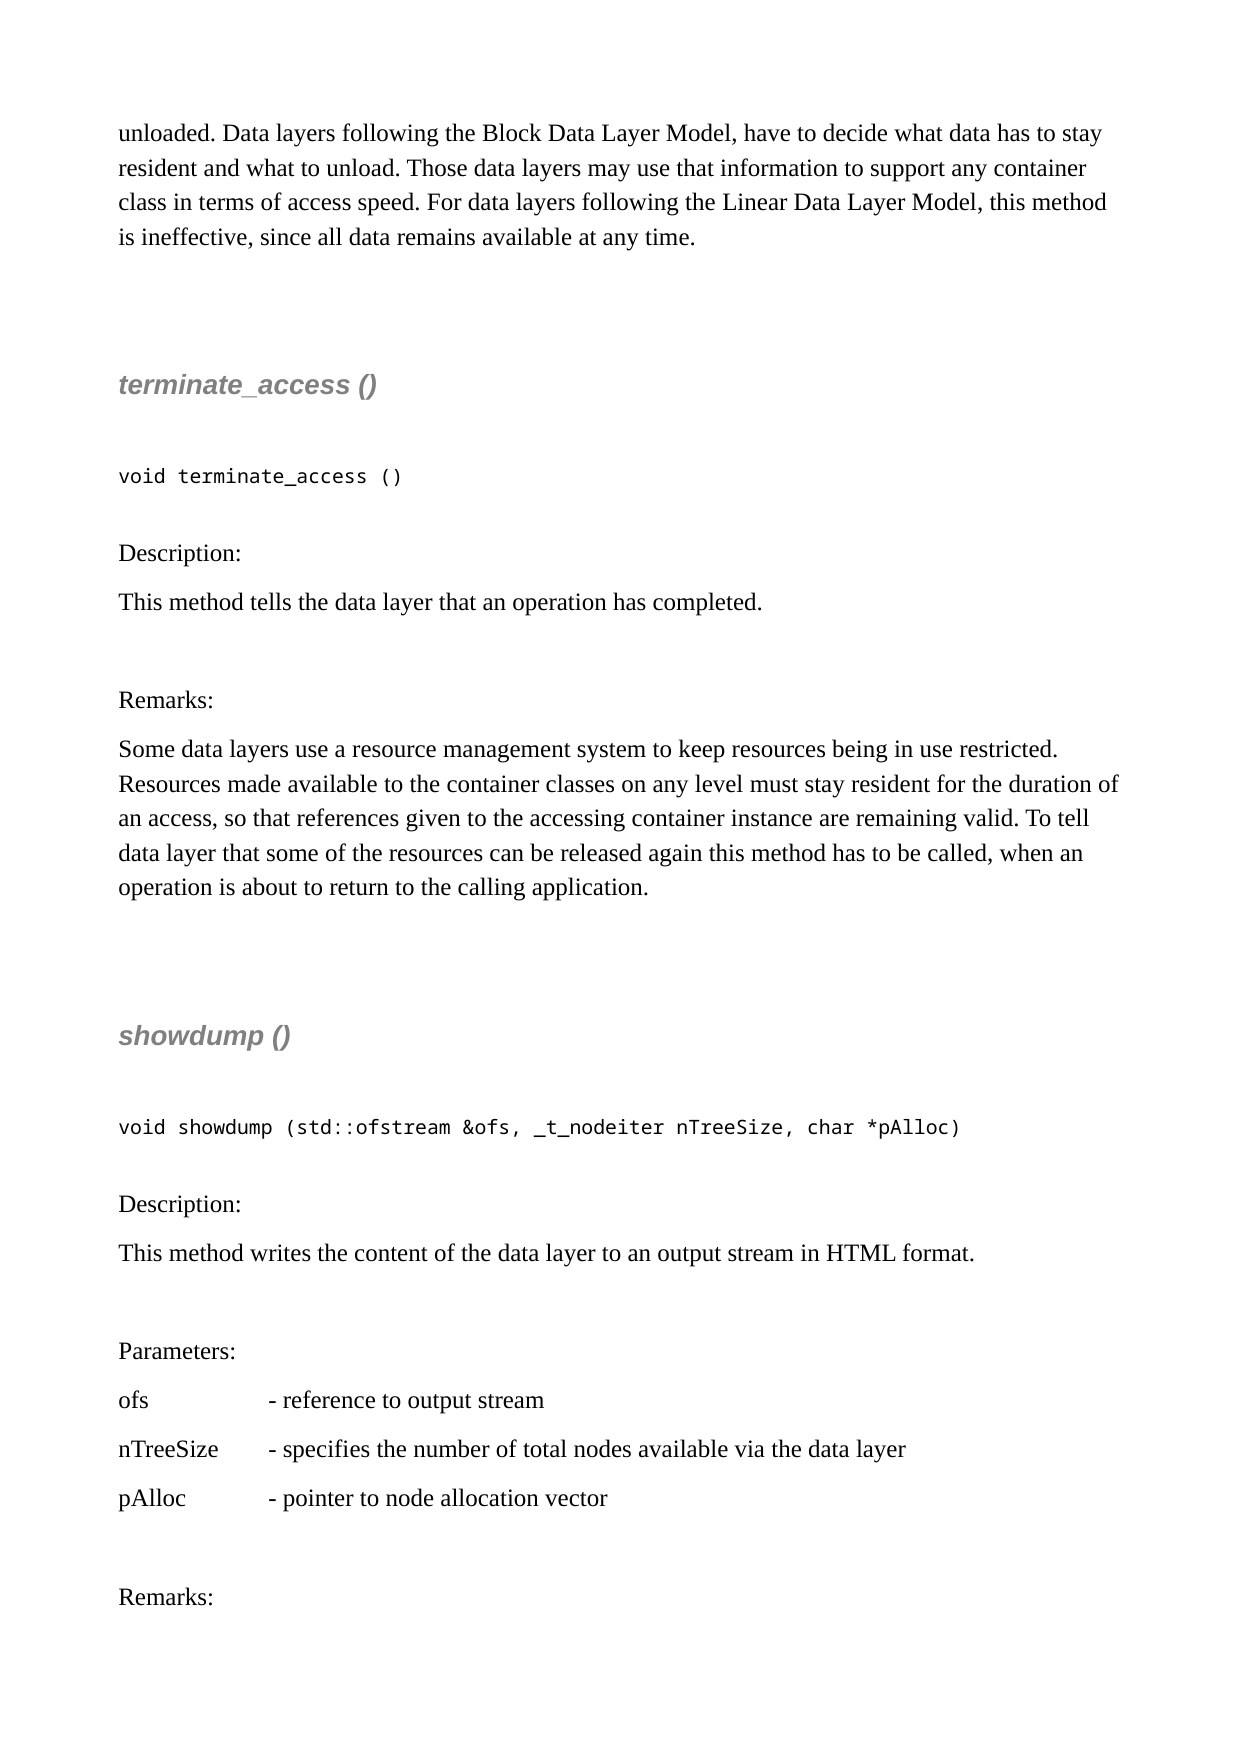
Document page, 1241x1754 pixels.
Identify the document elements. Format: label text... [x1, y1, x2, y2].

text Remarks: [118, 1582, 1122, 1610]
text ofs - reference to output stream [118, 1385, 1122, 1414]
text nTreeSize - specifies the number of total nodes available via the data layer [118, 1434, 1122, 1463]
text void showdump (std::ofstream &ofs, _t_nodeiter nTreeSize, char *pAlloc) [118, 1113, 1122, 1140]
text unloaded. Data layers following the Block Data Layer Model, have to decide what data has to stay resident and what to unload. Those data layers may use that information to support any container class in terms of access speed. For data layers following the Linear Data Layer Model, this method is ineffective, since all data remains available at any time. [118, 118, 1122, 250]
subtitle showdump () [118, 1019, 1122, 1051]
text Description: [118, 1189, 1122, 1218]
text This method tells the data layer that an operation has completed. [118, 587, 1122, 616]
text Some data layers use a resource management system to keep resources being in use restricted. Resources made available to the container classes on any level must stay resident for the duration of an access, so that references given to the accessing container instance are remaining valid. To tell data layer that some of the resources can be released again this method has to be called, when an operation is about to return to the calling application. [118, 734, 1122, 901]
subtitle terminate_access () [118, 369, 1122, 401]
text Description: [118, 538, 1122, 567]
text This method writes the content of the data layer to an output stream in HTML format. [118, 1238, 1122, 1267]
text Remarks: [118, 685, 1122, 714]
text void terminate_access () [118, 462, 1122, 489]
text Parameters: [118, 1336, 1122, 1365]
text pAlloc - pointer to node allocation vector [118, 1483, 1122, 1512]
